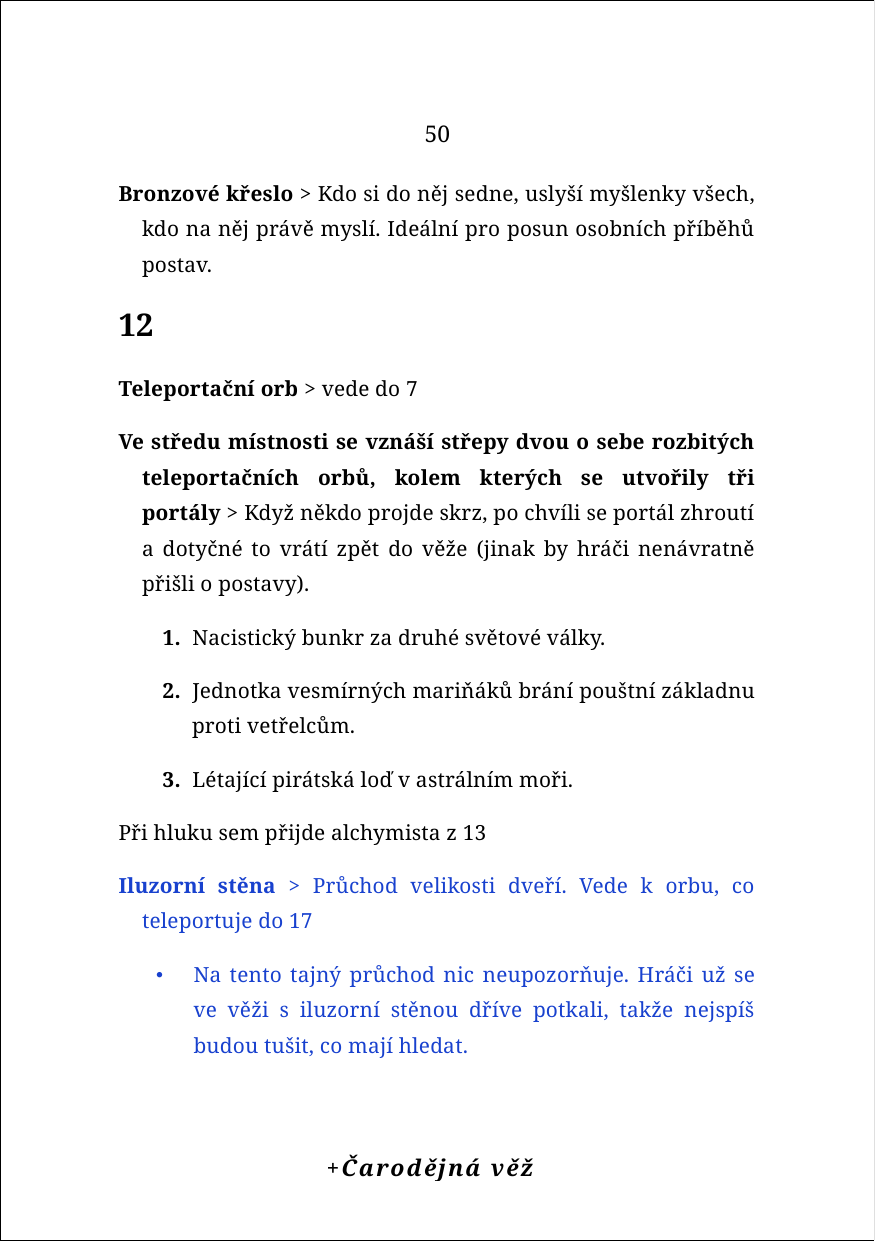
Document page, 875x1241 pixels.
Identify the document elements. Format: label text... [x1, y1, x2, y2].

text 12 [118, 303, 756, 346]
list Na tento tajný průchod nic neupozorňuje. Hráči už se ve věži s iluzorní stěnou dříve potkali, takže nejspíš budou tušit, co mají hledat. [156, 960, 756, 1059]
text Bronzové křeslo > Kdo si do něj sedne, uslyší myšlenky všech, kdo na něj právě myslí. Ideální pro posun osobních příběhů postav. [118, 179, 756, 278]
list Létající pirátská loď v astrálním moři. [162, 765, 756, 793]
text Ve středu místnosti se vznáší střepy dvou o sebe rozbitých teleportačních orbů, kolem kterých se utvořily tři portály > Když někdo projde skrz, po chvíli se portál zhroutí a dotyčné to vrátí zpět do věže (jinak by hráči nenávratně přišli o postavy). [118, 427, 756, 598]
list Nacistický bunkr za druhé světové války. [162, 623, 756, 651]
list Jednotka vesmírných mariňáků brání pouštní základnu proti vetřelcům. [162, 676, 756, 740]
text Při hluku sem přijde alchymista z 13 [118, 818, 756, 846]
text Iluzorní stěna > Průchod velikosti dveří. Vede k orbu, co teleportuje do 17 [118, 871, 756, 935]
text Teleportační orb > vede do 7 [118, 374, 756, 403]
